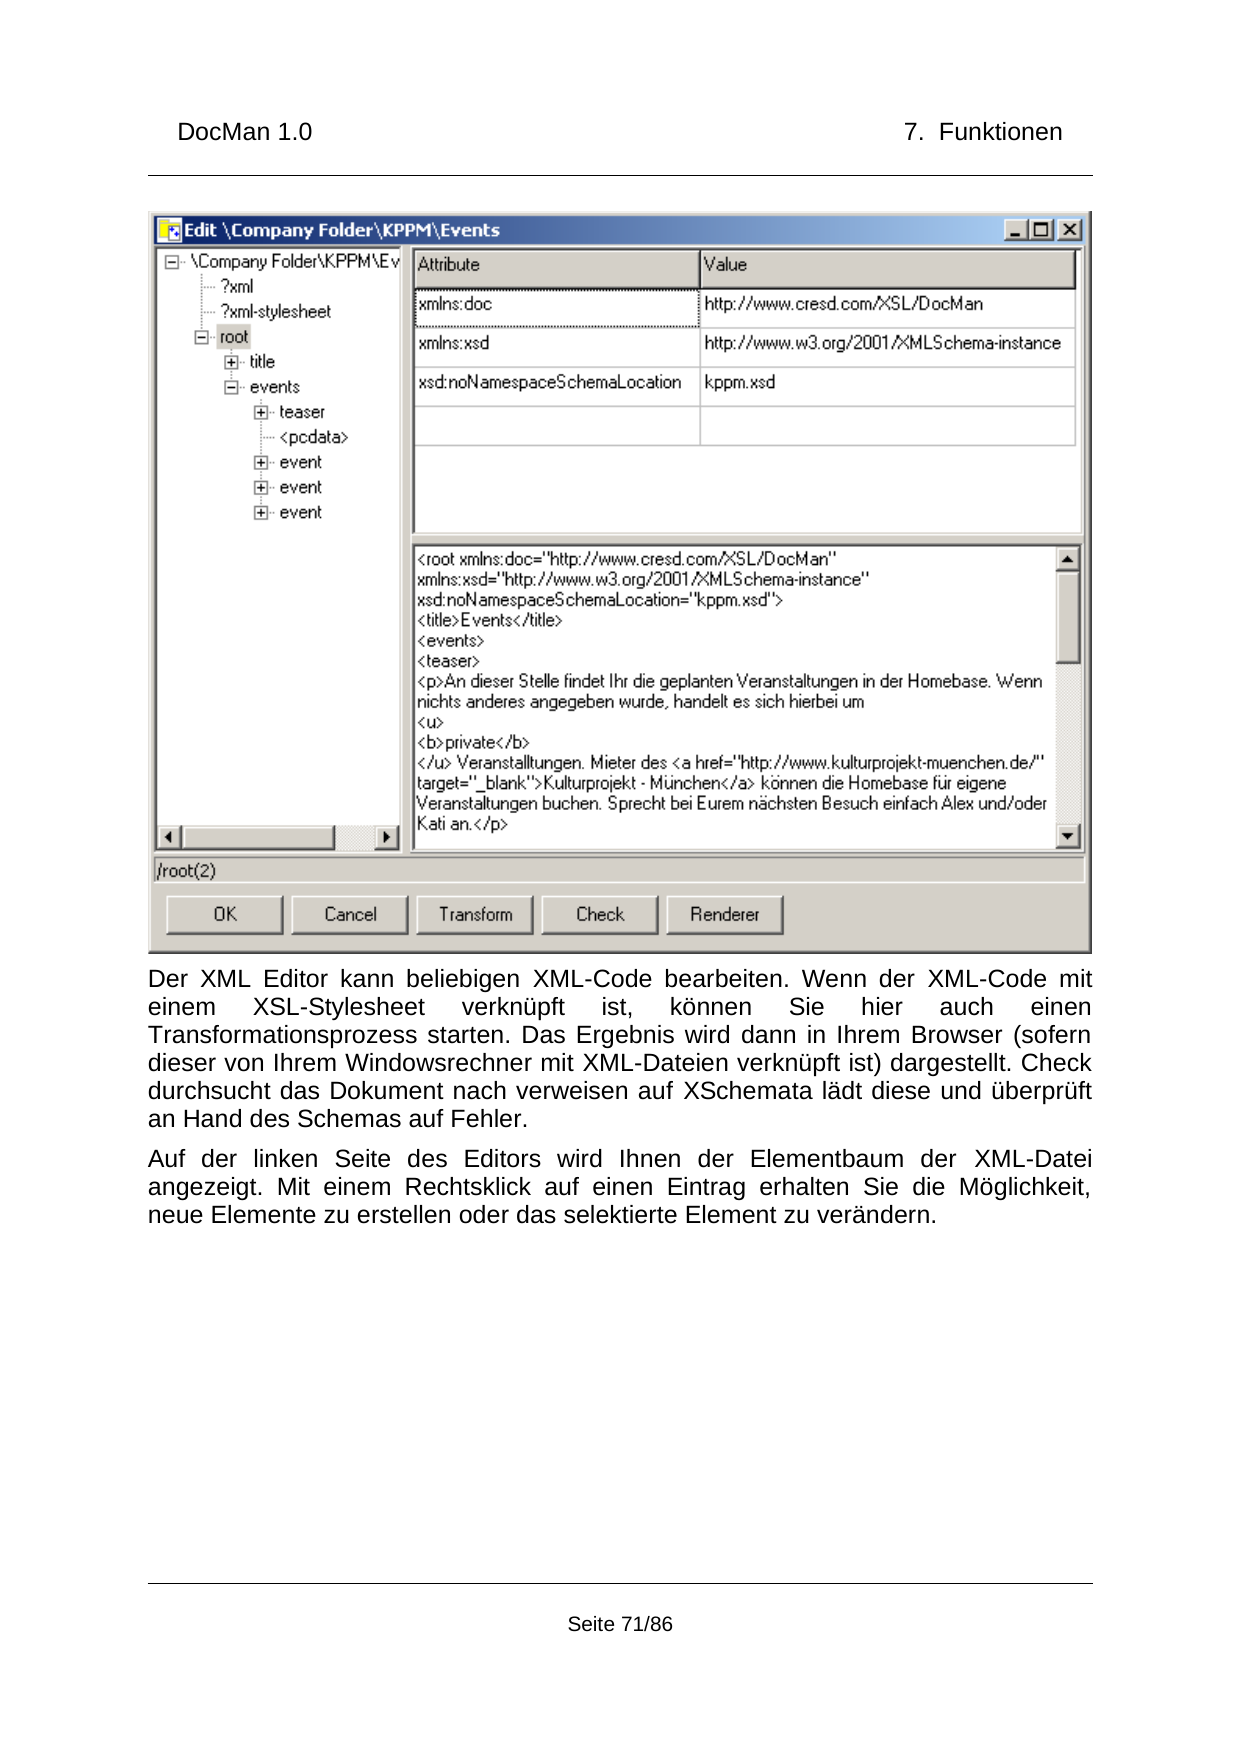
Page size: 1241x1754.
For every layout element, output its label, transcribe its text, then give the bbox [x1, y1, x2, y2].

text Auf der linken Seite des Editors wird Ihnen der Elementbaum der XML-Datei angezeigt. Mit einem Rechtsklick auf einen Eintrag erhalten Sie die Möglichkeit, neue Elemente zu erstellen oder das selektierte Element zu verändern. [148, 1145, 1093, 1229]
text Der XML Editor kann beliebigen XML-Code bearbeiten. Wenn der XML-Code mit einem XSL-Stylesheet verknüpft ist, können Sie hier auch einen Transformationsprozess starten. Das Ergebnis wird dann in Ihrem Browser (sofern dieser von Ihrem Windowsrechner mit XML-Dateien verknüpft ist) dargestellt. Check durchsucht das Dokument nach verweisen auf XSchemata lädt diese und überprüft an Hand des Schemas auf Fehler. [148, 965, 1093, 1133]
picture [148, 211, 1092, 954]
